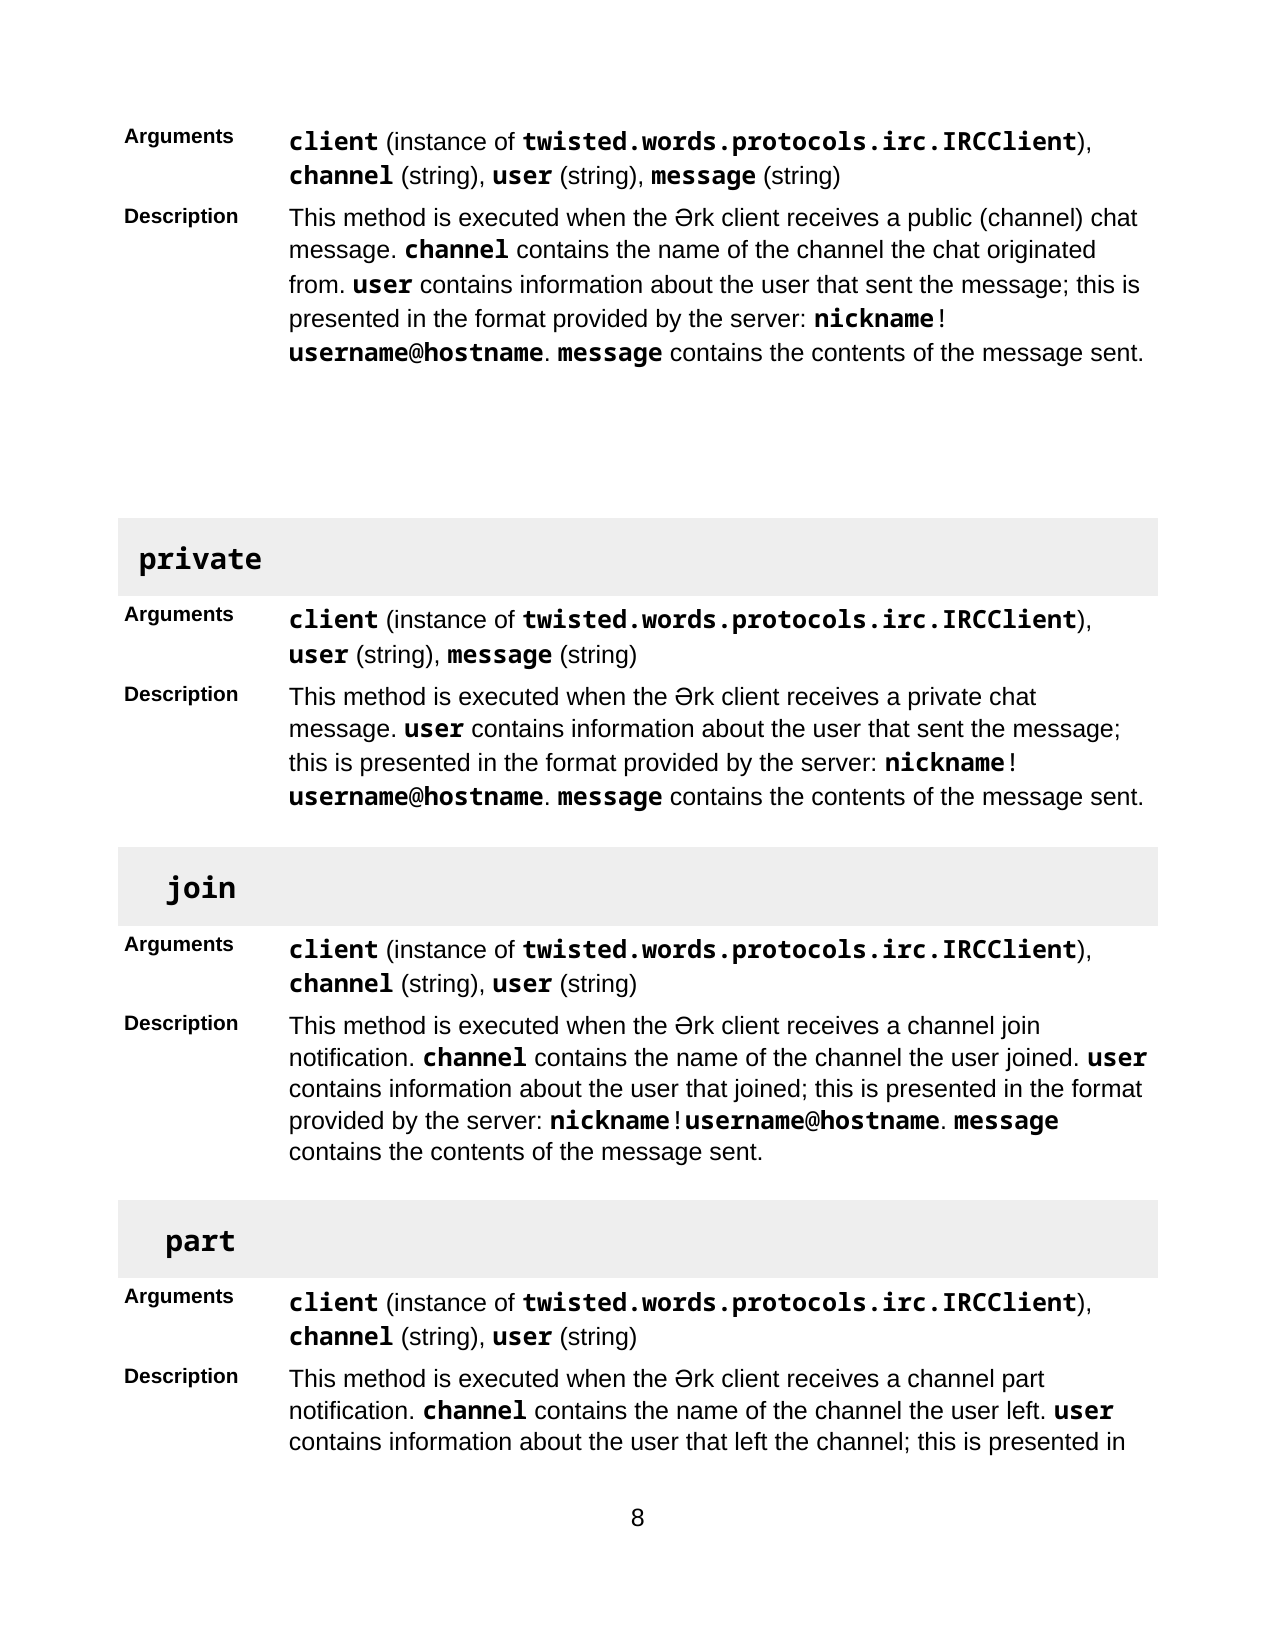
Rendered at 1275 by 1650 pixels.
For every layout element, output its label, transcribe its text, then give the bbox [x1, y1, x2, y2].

table_cell This method is executed when the Ərk client receives a public (channel) chat message. channel contains the name of the channel the chat originated from. user contains information about the user that sent the message; this is presented in the format provided by the server: nickname!username@hostname. message contains the contents of the message sent. [283, 198, 1158, 374]
table_cell client (instance of twisted.words.protocols.irc.IRCClient), channel (string), user (string) [283, 1279, 1158, 1358]
table_cell This method is executed when the Ərk client receives a channel part notification. channel contains the name of the channel the user left. user contains information about the user that left the channel; this is presented in [283, 1358, 1158, 1461]
table_cell Description [118, 1358, 283, 1461]
table_cell This method is executed when the Ərk client receives a channel join notification. channel contains the name of the channel the user joined. user contains information about the user that joined; this is presented in the format provided by the server: nickname!username@hostname. message contains the contents of the message sent. [283, 1005, 1158, 1171]
table_header [283, 518, 1158, 596]
table_cell Arguments [118, 1279, 283, 1358]
table_cell Description [118, 676, 283, 818]
table_header [283, 1200, 1158, 1278]
table_cell Description [118, 198, 283, 374]
table_header private [118, 518, 283, 596]
table_cell Arguments [118, 596, 283, 676]
table_cell client (instance of twisted.words.protocols.irc.IRCClient), channel (string), user (string), message (string) [283, 118, 1158, 198]
table_header part [118, 1200, 283, 1278]
table_cell Arguments [118, 926, 283, 1005]
table_cell This method is executed when the Ərk client receives a private chat message. user contains information about the user that sent the message; this is presented in the format provided by the server: nickname!username@hostname. message contains the contents of the message sent. [283, 676, 1158, 818]
table_cell Description [118, 1005, 283, 1171]
table_cell client (instance of twisted.words.protocols.irc.IRCClient), user (string), message (string) [283, 596, 1158, 676]
table_header join [118, 847, 283, 926]
table_cell client (instance of twisted.words.protocols.irc.IRCClient), channel (string), user (string) [283, 926, 1158, 1005]
table_header [283, 847, 1158, 926]
table_cell Arguments [118, 118, 283, 198]
